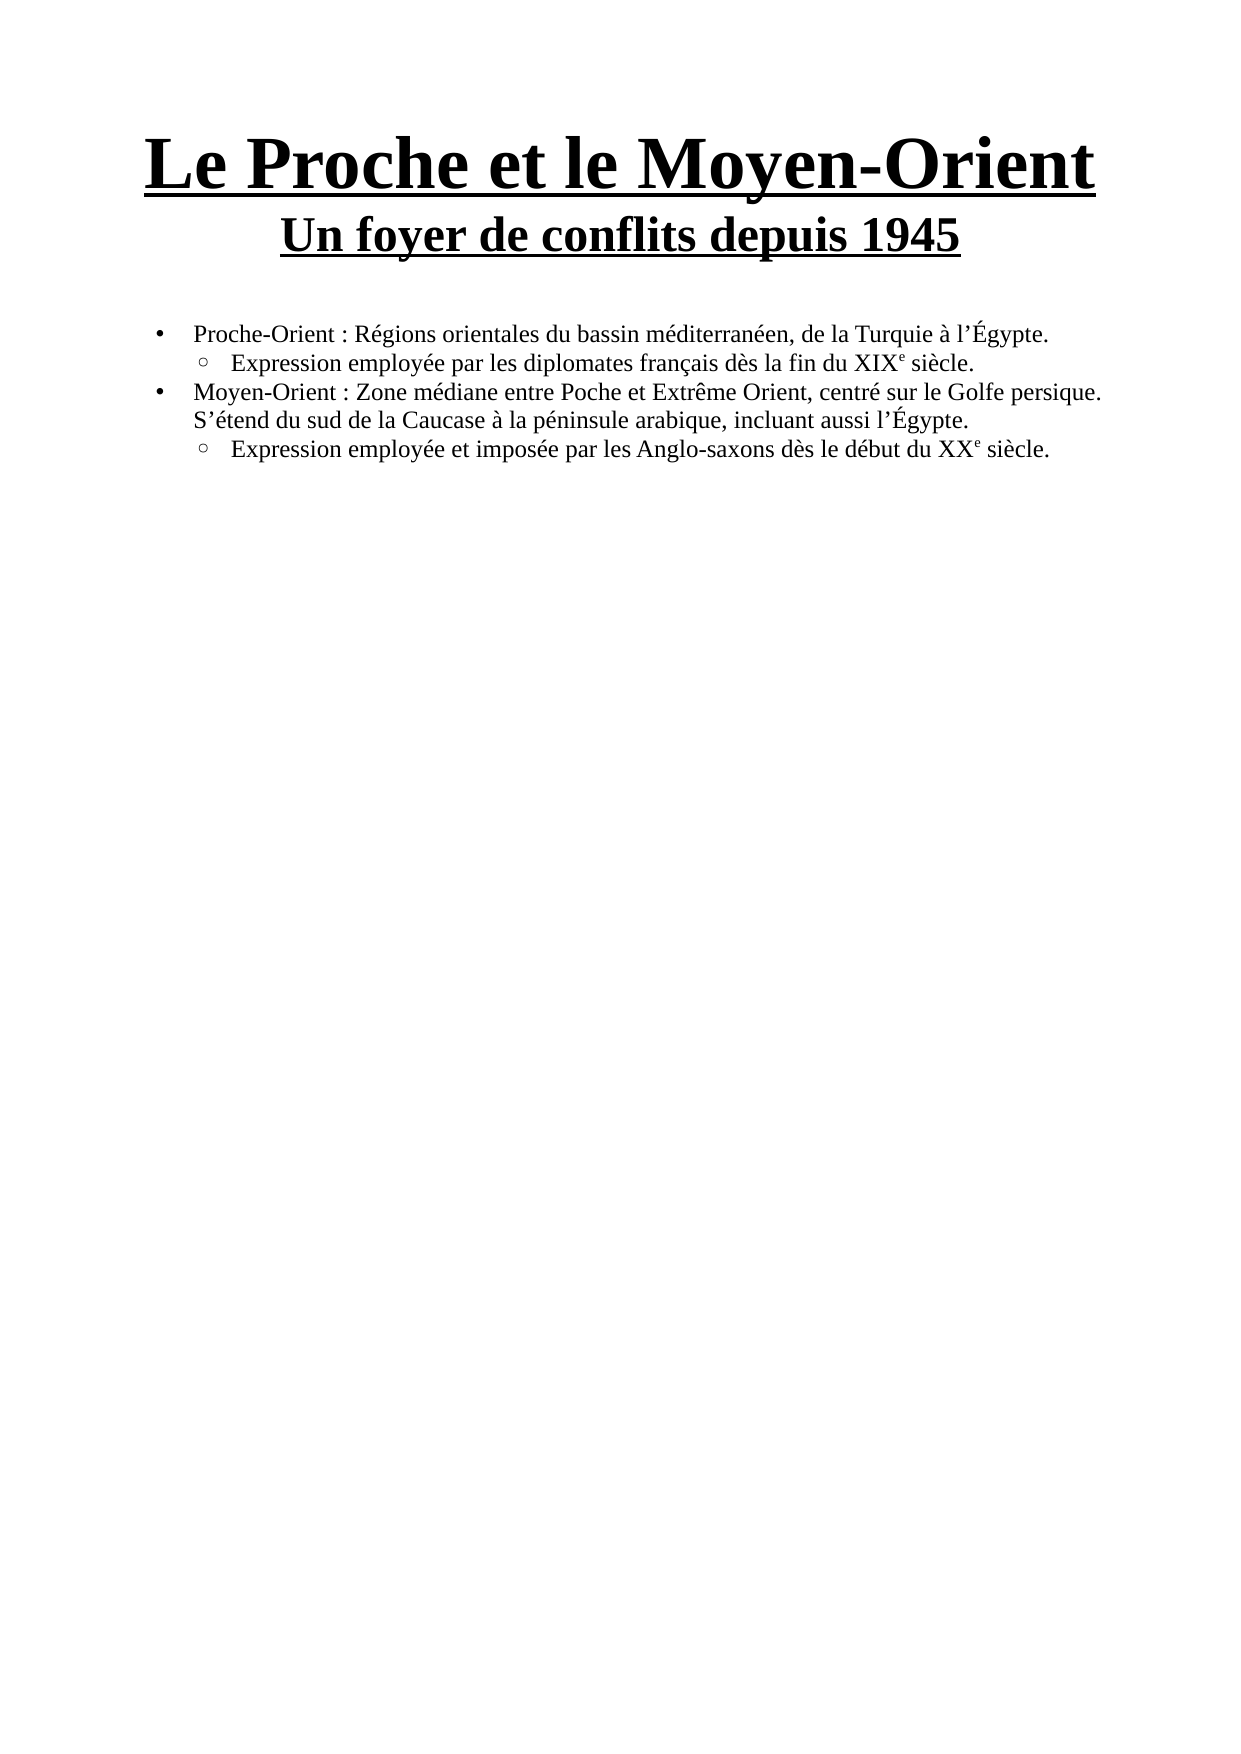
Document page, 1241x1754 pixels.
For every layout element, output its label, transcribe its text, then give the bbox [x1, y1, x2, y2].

list Proche-Orient : Régions orientales du bassin méditerranéen, de la Turquie à l’Égypte. [156, 319, 1122, 348]
text Un foyer de conflits depuis 1945 [118, 204, 1122, 262]
list Moyen-Orient : Zone médiane entre Poche et Extrême Orient, centré sur le Golfe persique. S’étend du sud de la Caucase à la péninsule arabique, incluant aussi l’Égypte. [156, 377, 1122, 434]
list Expression employée par les diplomates français dès la fin du XIXe siècle. [193, 348, 1122, 377]
text Le Proche et le Moyen-Orient [118, 118, 1122, 204]
list Expression employée et imposée par les Anglo-saxons dès le début du XXe siècle. [193, 434, 1122, 463]
